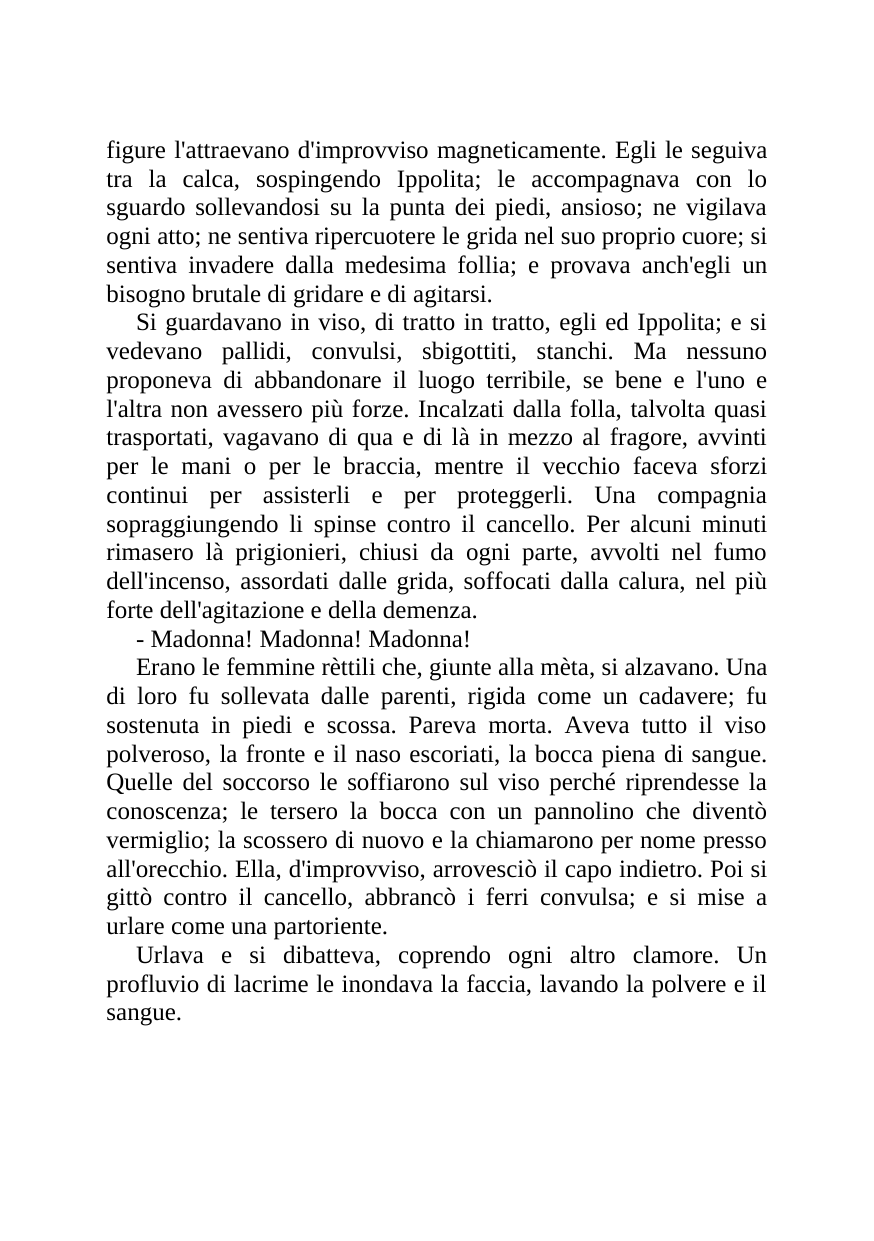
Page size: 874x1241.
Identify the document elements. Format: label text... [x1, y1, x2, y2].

text Urlava e si dibatteva, coprendo ogni altro clamore. Un profluvio di lacrime le inondava la faccia, lavando la polvere e il sangue. [106, 940, 768, 1026]
text Si guardavano in viso, di tratto in tratto, egli ed Ippolita; e si vedevano pallidi, convulsi, sbigottiti, stanchi. Ma nessuno proponeva di abbandonare il luogo terribile, se bene e l'uno e l'altra non avessero più forze. Incalzati dalla folla, talvolta quasi trasportati, vagavano di qua e di là in mezzo al fragore, avvinti per le mani o per le braccia, mentre il vecchio faceva sforzi continui per assisterli e per proteggerli. Una compagnia sopraggiungendo li spinse contro il cancello. Per alcuni minuti rimasero là prigionieri, chiusi da ogni parte, avvolti nel fumo dell'incenso, assordati dalle grida, soffocati dalla calura, nel più forte dell'agitazione e della demenza. [106, 307, 768, 624]
text Erano le femmine rèttili che, giunte alla mèta, si alzavano. Una di loro fu sollevata dalle parenti, rigida come un cadavere; fu sostenuta in piedi e scossa. Pareva morta. Aveva tutto il viso polveroso, la fronte e il naso escoriati, la bocca piena di sangue. Quelle del soccorso le soffiarono sul viso perché riprendesse la conoscenza; le tersero la bocca con un pannolino che diventò vermiglio; la scossero di nuovo e la chiamarono per nome presso all'orecchio. Ella, d'improvviso, arrovesciò il capo indietro. Poi si gittò contro il cancello, abbrancò i ferri convulsa; e si mise a urlare come una partoriente. [106, 652, 768, 940]
text figure l'attraevano d'improvviso magneticamente. Egli le seguiva tra la calca, sospingendo Ippolita; le accompagnava con lo sguardo sollevandosi su la punta dei piedi, ansioso; ne vigilava ogni atto; ne sentiva ripercuotere le grida nel suo proprio cuore; si sentiva invadere dalla medesima follia; e provava anch'egli un bisogno brutale di gridare e di agitarsi. [106, 135, 768, 307]
text - Madonna! Madonna! Madonna! [106, 624, 768, 652]
